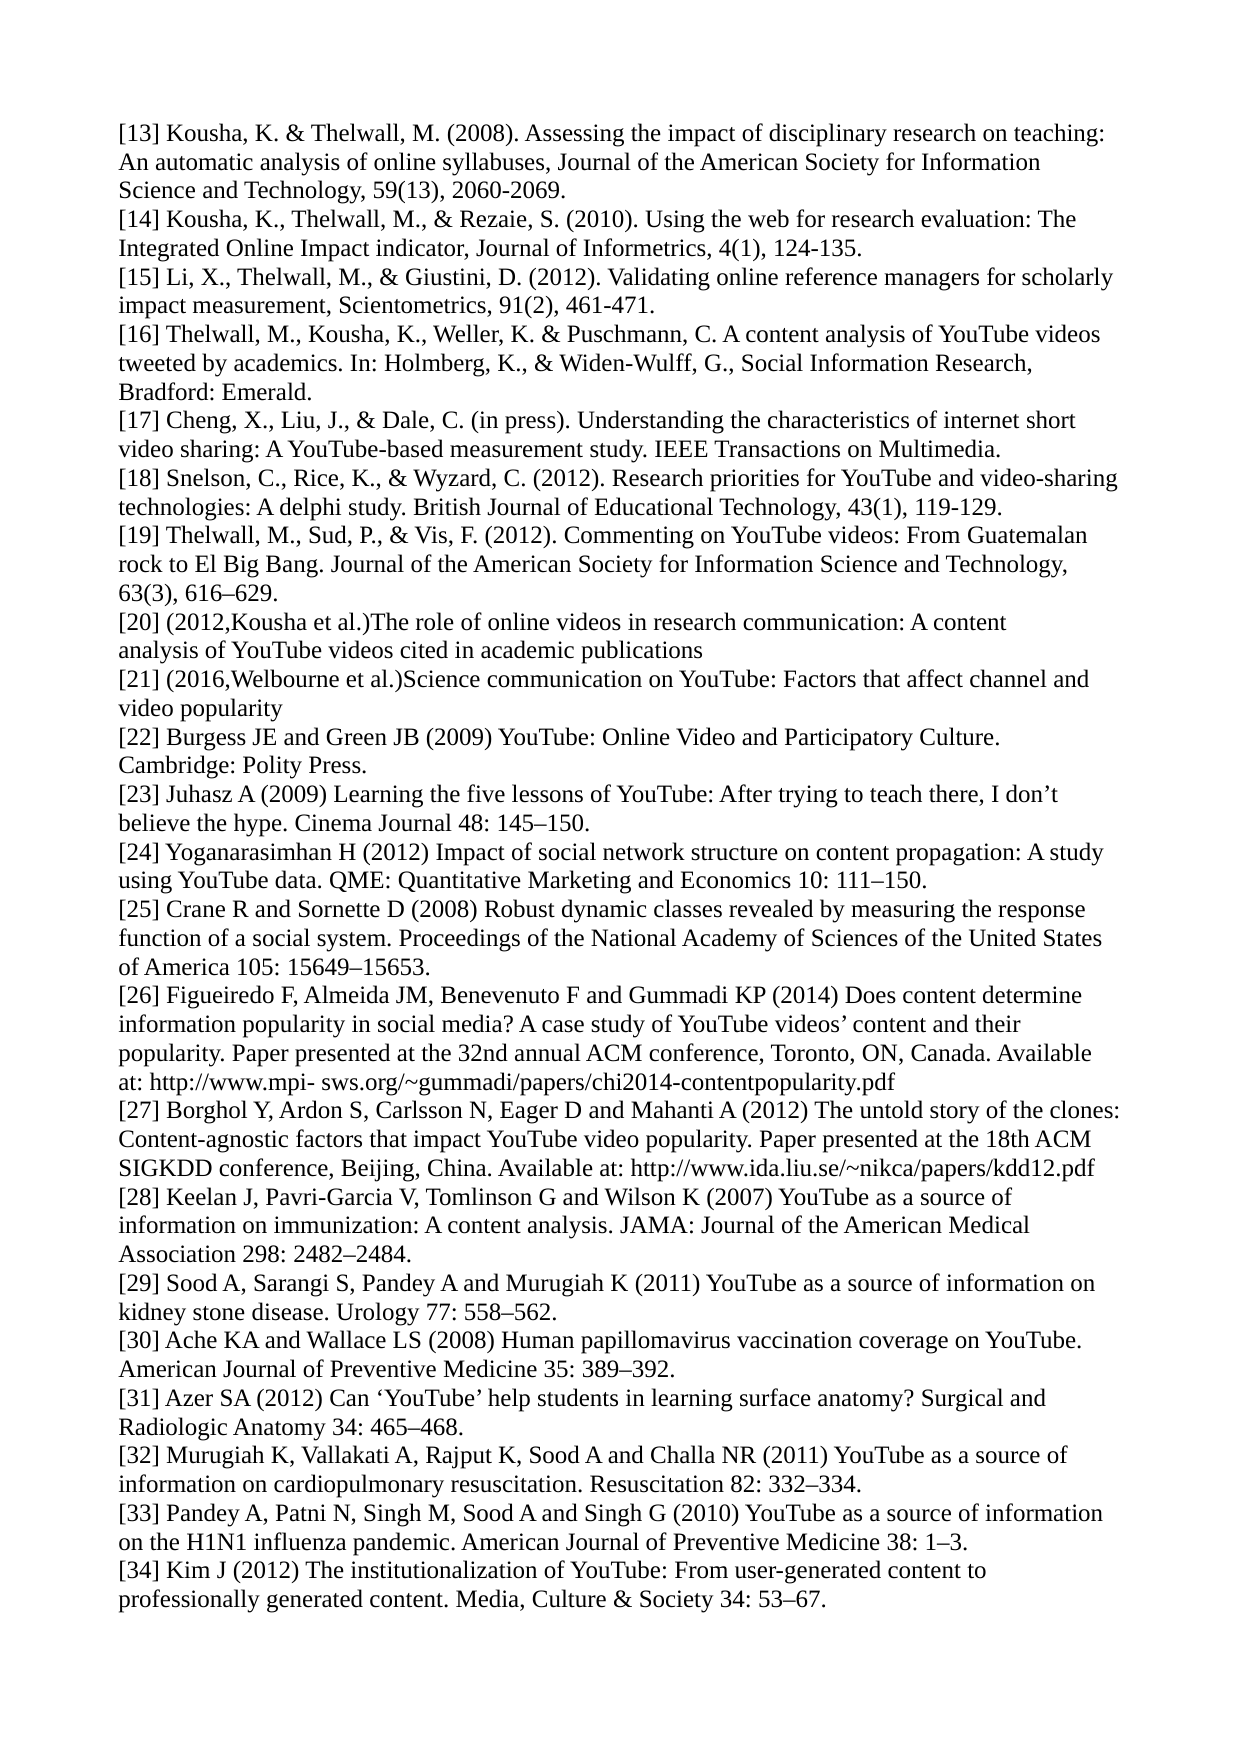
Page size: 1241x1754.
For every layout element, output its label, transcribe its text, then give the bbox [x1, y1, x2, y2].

text [23] Juhasz A (2009) Learning the five lessons of YouTube: After trying to teach there, I don’t believe the hype. Cinema Journal 48: 145–150. [118, 779, 1122, 837]
text [16] Thelwall, M., Kousha, K., Weller, K. & Puschmann, C. A content analysis of YouTube videos tweeted by academics. In: Holmberg, K., & Widen-Wulff, G., Social Information Research, Bradford: Emerald. [118, 319, 1122, 406]
text [14] Kousha, K., Thelwall, M., & Rezaie, S. (2010). Using the web for research evaluation: The Integrated Online Impact indicator, Journal of Informetrics, 4(1), 124-135. [118, 204, 1122, 262]
text [15] Li, X., Thelwall, M., & Giustini, D. (2012). Validating online reference managers for scholarly impact measurement, Scientometrics, 91(2), 461-471. [118, 262, 1122, 319]
text [31] Azer SA (2012) Can ‘YouTube’ help students in learning surface anatomy? Surgical and Radiologic Anatomy 34: 465–468. [32] Murugiah K, Vallakati A, Rajput K, Sood A and Challa NR (2011) YouTube as a source of information on cardiopulmonary resuscitation. Resuscitation 82: 332–334. [118, 1383, 1122, 1498]
text [24] Yoganarasimhan H (2012) Impact of social network structure on content propagation: A study using YouTube data. QME: Quantitative Marketing and Economics 10: 111–150. [118, 837, 1122, 894]
text [22] Burgess JE and Green JB (2009) YouTube: Online Video and Participatory Culture. Cambridge: Polity Press. [118, 722, 1122, 779]
text [25] Crane R and Sornette D (2008) Robust dynamic classes revealed by measuring the response function of a social system. Proceedings of the National Academy of Sciences of the United States of America 105: 15649–15653. [118, 894, 1122, 981]
text [28] Keelan J, Pavri-Garcia V, Tomlinson G and Wilson K (2007) YouTube as a source of information on immunization: A content analysis. JAMA: Journal of the American Medical Association 298: 2482–2484. [118, 1182, 1122, 1268]
text [20] (2012,Kousha et al.)The role of online videos in research communication: A content [118, 607, 1122, 636]
text [17] Cheng, X., Liu, J., & Dale, C. (in press). Understanding the characteristics of internet short video sharing: A YouTube-based measurement study. IEEE Transactions on Multimedia. [118, 406, 1122, 463]
text [18] Snelson, C., Rice, K., & Wyzard, C. (2012). Research priorities for YouTube and video-sharing technologies: A delphi study. British Journal of Educational Technology, 43(1), 119-129. [118, 463, 1122, 521]
text [29] Sood A, Sarangi S, Pandey A and Murugiah K (2011) YouTube as a source of information on kidney stone disease. Urology 77: 558–562. [118, 1268, 1122, 1326]
text [19] Thelwall, M., Sud, P., & Vis, F. (2012). Commenting on YouTube videos: From Guatemalan rock to El Big Bang. Journal of the American Society for Information Science and Technology, 63(3), 616–629. [118, 521, 1122, 607]
text [26] Figueiredo F, Almeida JM, Benevenuto F and Gummadi KP (2014) Does content determine information popularity in social media? A case study of YouTube videos’ content and their popularity. Paper presented at the 32nd annual ACM conference, Toronto, ON, Canada. Available at: http://www.mpi- sws.org/~gummadi/papers/chi2014-contentpopularity.pdf [118, 981, 1122, 1096]
text [13] Kousha, K. & Thelwall, M. (2008). Assessing the impact of disciplinary research on teaching: An automatic analysis of online syllabuses, Journal of the American Society for Information Science and Technology, 59(13), 2060-2069. [118, 118, 1122, 204]
text analysis of YouTube videos cited in academic publications [118, 636, 1122, 664]
text [21] (2016,Welbourne et al.)Science communication on YouTube: Factors that affect channel and video popularity [118, 664, 1122, 722]
text [27] Borghol Y, Ardon S, Carlsson N, Eager D and Mahanti A (2012) The untold story of the clones: Content-agnostic factors that impact YouTube video popularity. Paper presented at the 18th ACM SIGKDD conference, Beijing, China. Available at: http://www.ida.liu.se/~nikca/papers/kdd12.pdf [118, 1096, 1122, 1182]
text [30] Ache KA and Wallace LS (2008) Human papillomavirus vaccination coverage on YouTube. American Journal of Preventive Medicine 35: 389–392. [118, 1326, 1122, 1383]
text [34] Kim J (2012) The institutionalization of YouTube: From user-generated content to professionally generated content. Media, Culture & Society 34: 53–67. [118, 1556, 1122, 1613]
text [33] Pandey A, Patni N, Singh M, Sood A and Singh G (2010) YouTube as a source of information on the H1N1 influenza pandemic. American Journal of Preventive Medicine 38: 1–3. [118, 1498, 1122, 1556]
